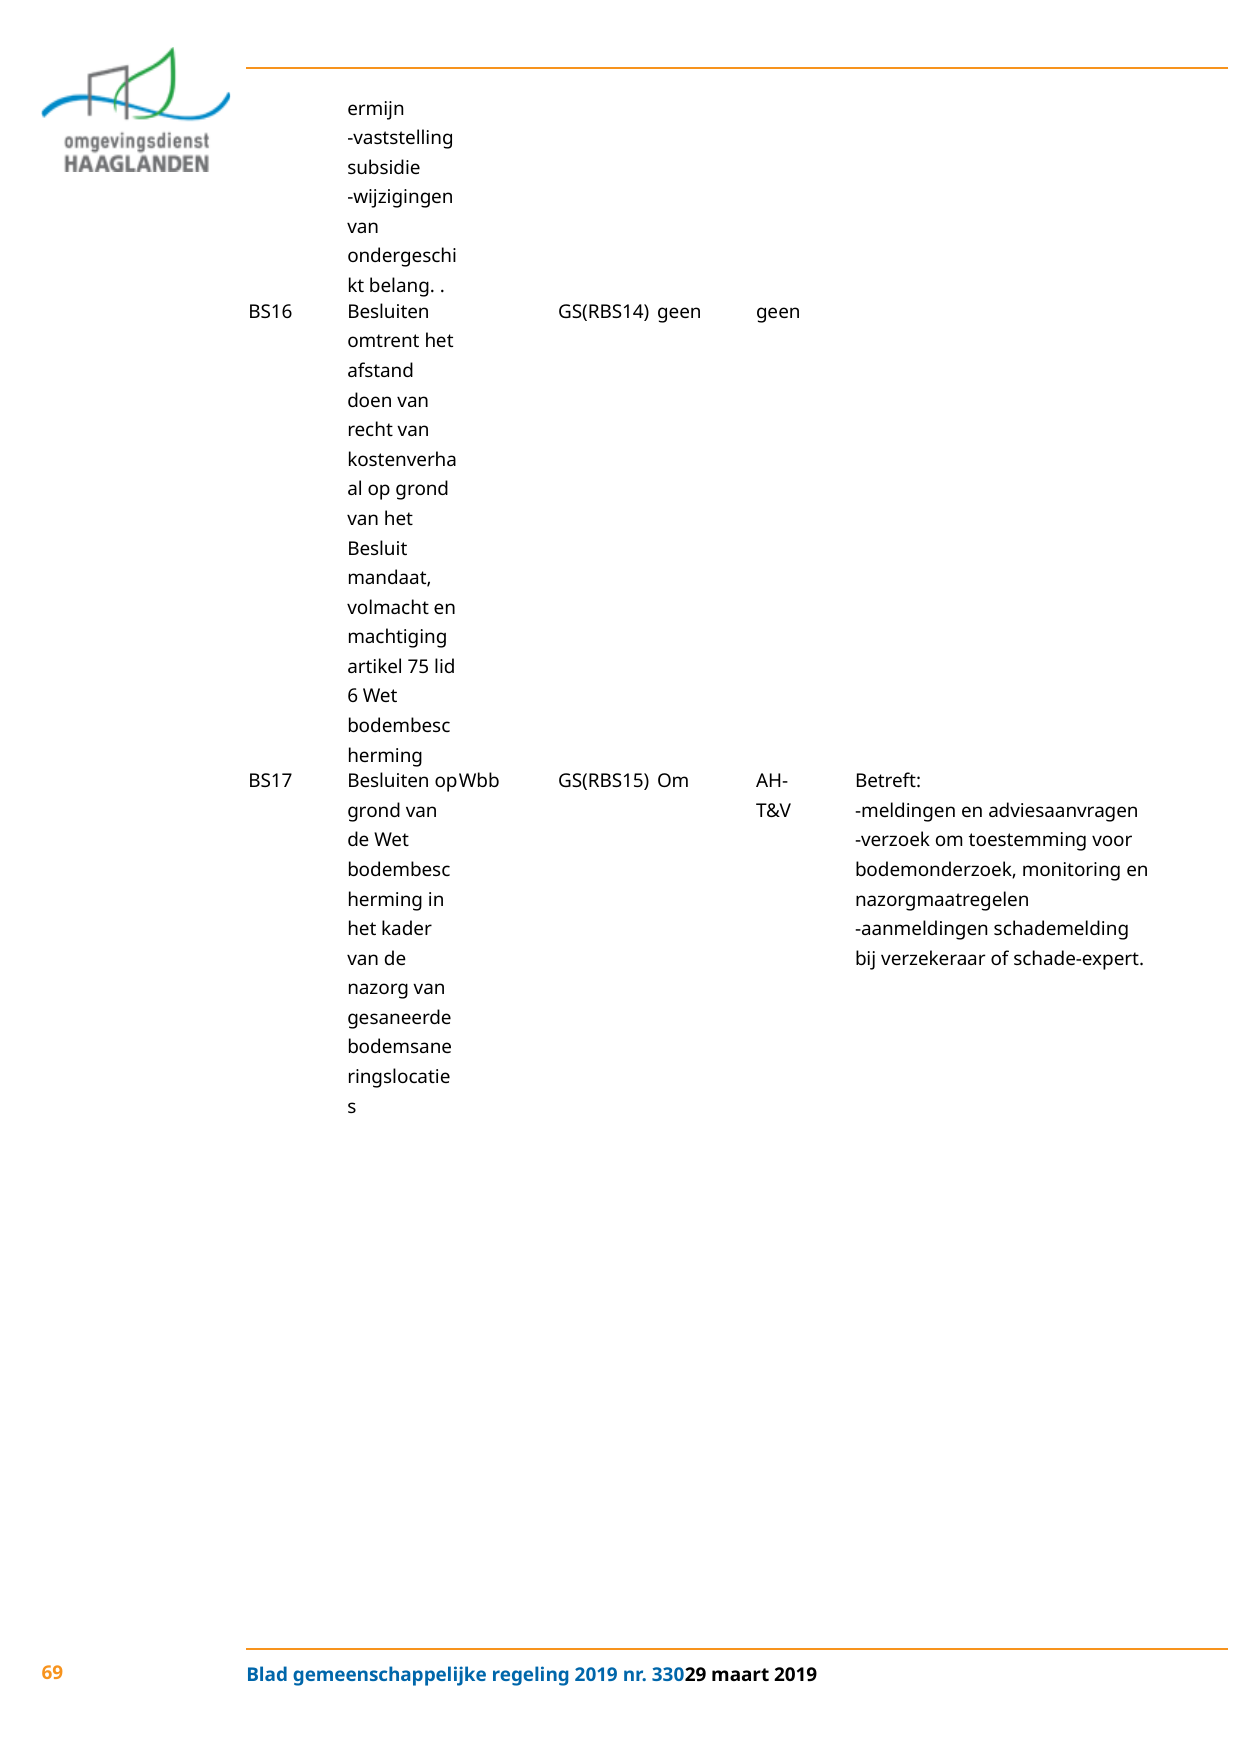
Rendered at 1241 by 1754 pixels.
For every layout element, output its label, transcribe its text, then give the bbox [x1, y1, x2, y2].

table_cell Om [657, 768, 756, 1119]
table_cell Besluiten op grond van de Wet bodembescherming in het kader van de nazorg van gesaneerde bodemsaneringslocaties [347, 768, 459, 1119]
table_cell GS(RBS14) [558, 298, 657, 767]
picture [41, 47, 231, 172]
table_cell GS(RBS15) [558, 768, 657, 1119]
table_cell BS16 [248, 298, 347, 767]
table_cell Besluiten omtrent het afstand doen van recht van kostenverhaal op grond van het Besluit mandaat, volmacht en machtiging artikel 75 lid 6 Wet bodembescherming [347, 298, 459, 767]
table_cell [459, 95, 558, 298]
table_cell geen [756, 298, 855, 767]
table_cell [855, 95, 954, 298]
table_cell [459, 298, 558, 767]
table_cell [248, 95, 347, 298]
table_cell AH- T&V [756, 768, 855, 1119]
table_cell ermijn -vaststelling subsidie -wijzigingen van ondergeschikt belang. . [347, 95, 459, 298]
table_cell Betreft: -meldingen en adviesaanvragen -verzoek om toestemming voor bodemonderzoek, monitoring en nazorgmaatregelen -aanmeldingen schademelding bij verzekeraar of schade-expert. [855, 768, 1152, 1119]
table_cell geen [657, 298, 756, 767]
table_cell Wbb [459, 768, 558, 1119]
table_cell [855, 298, 954, 767]
table_cell BS17 [248, 768, 347, 1119]
table_cell [756, 95, 855, 298]
table_cell [954, 95, 1152, 298]
table_cell [954, 298, 1152, 767]
table_cell [558, 95, 657, 298]
table_cell [657, 95, 756, 298]
